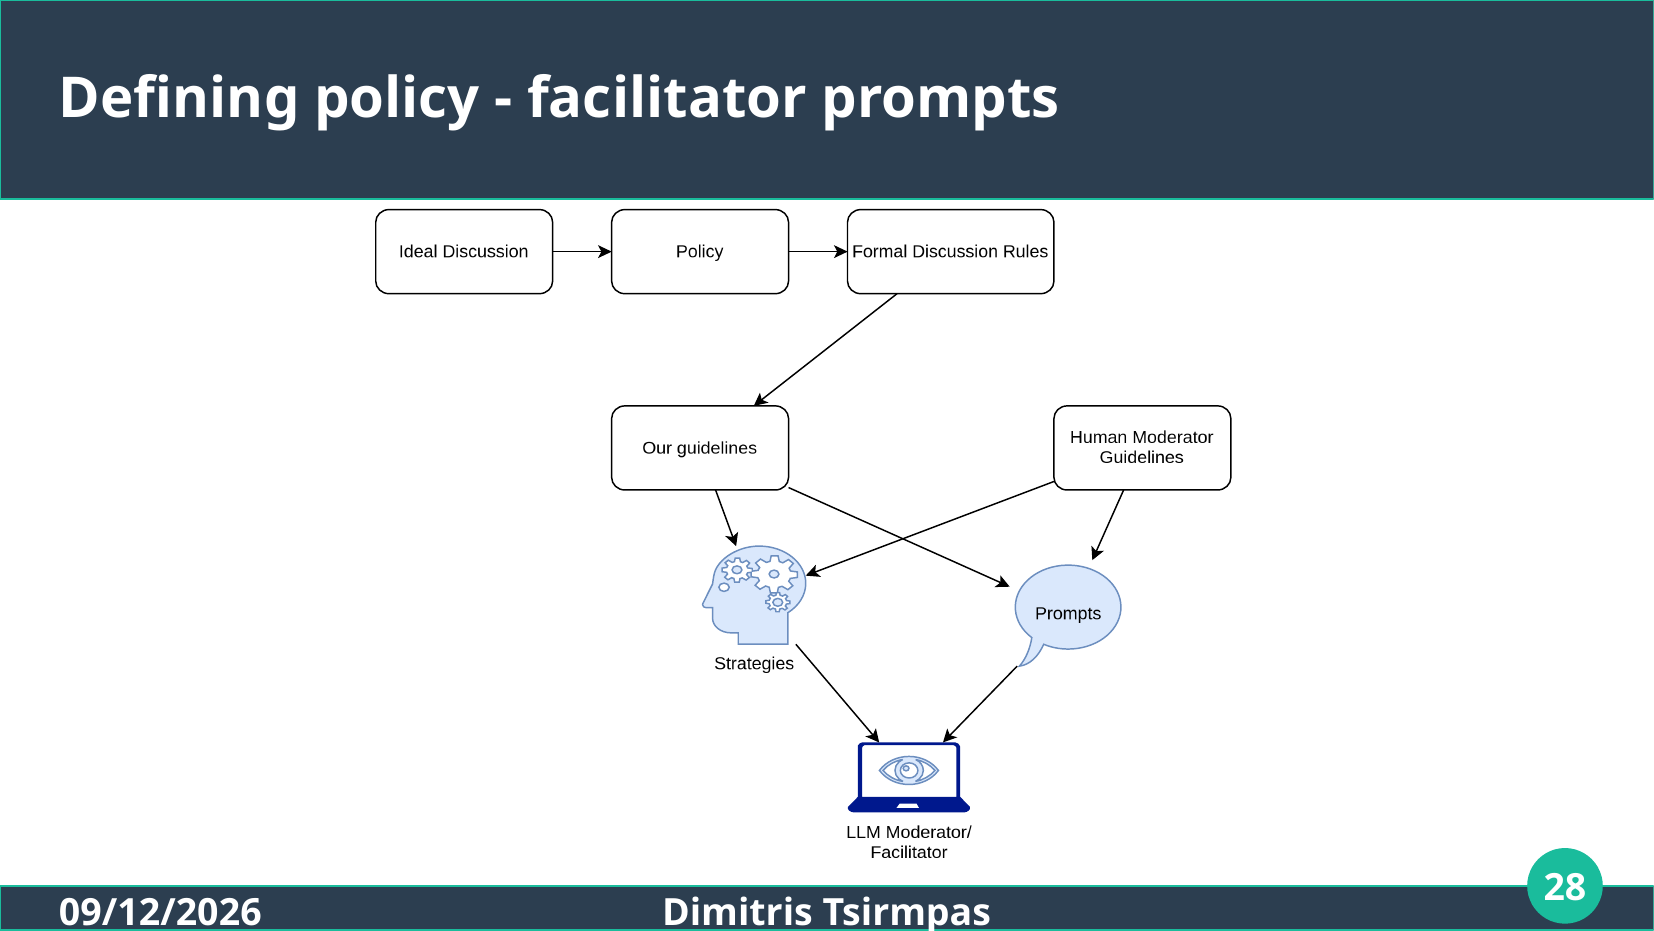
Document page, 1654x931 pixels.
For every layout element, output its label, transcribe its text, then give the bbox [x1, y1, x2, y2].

title Defining policy - facilitator prompts [59, 37, 1595, 155]
picture [375, 208, 1234, 864]
